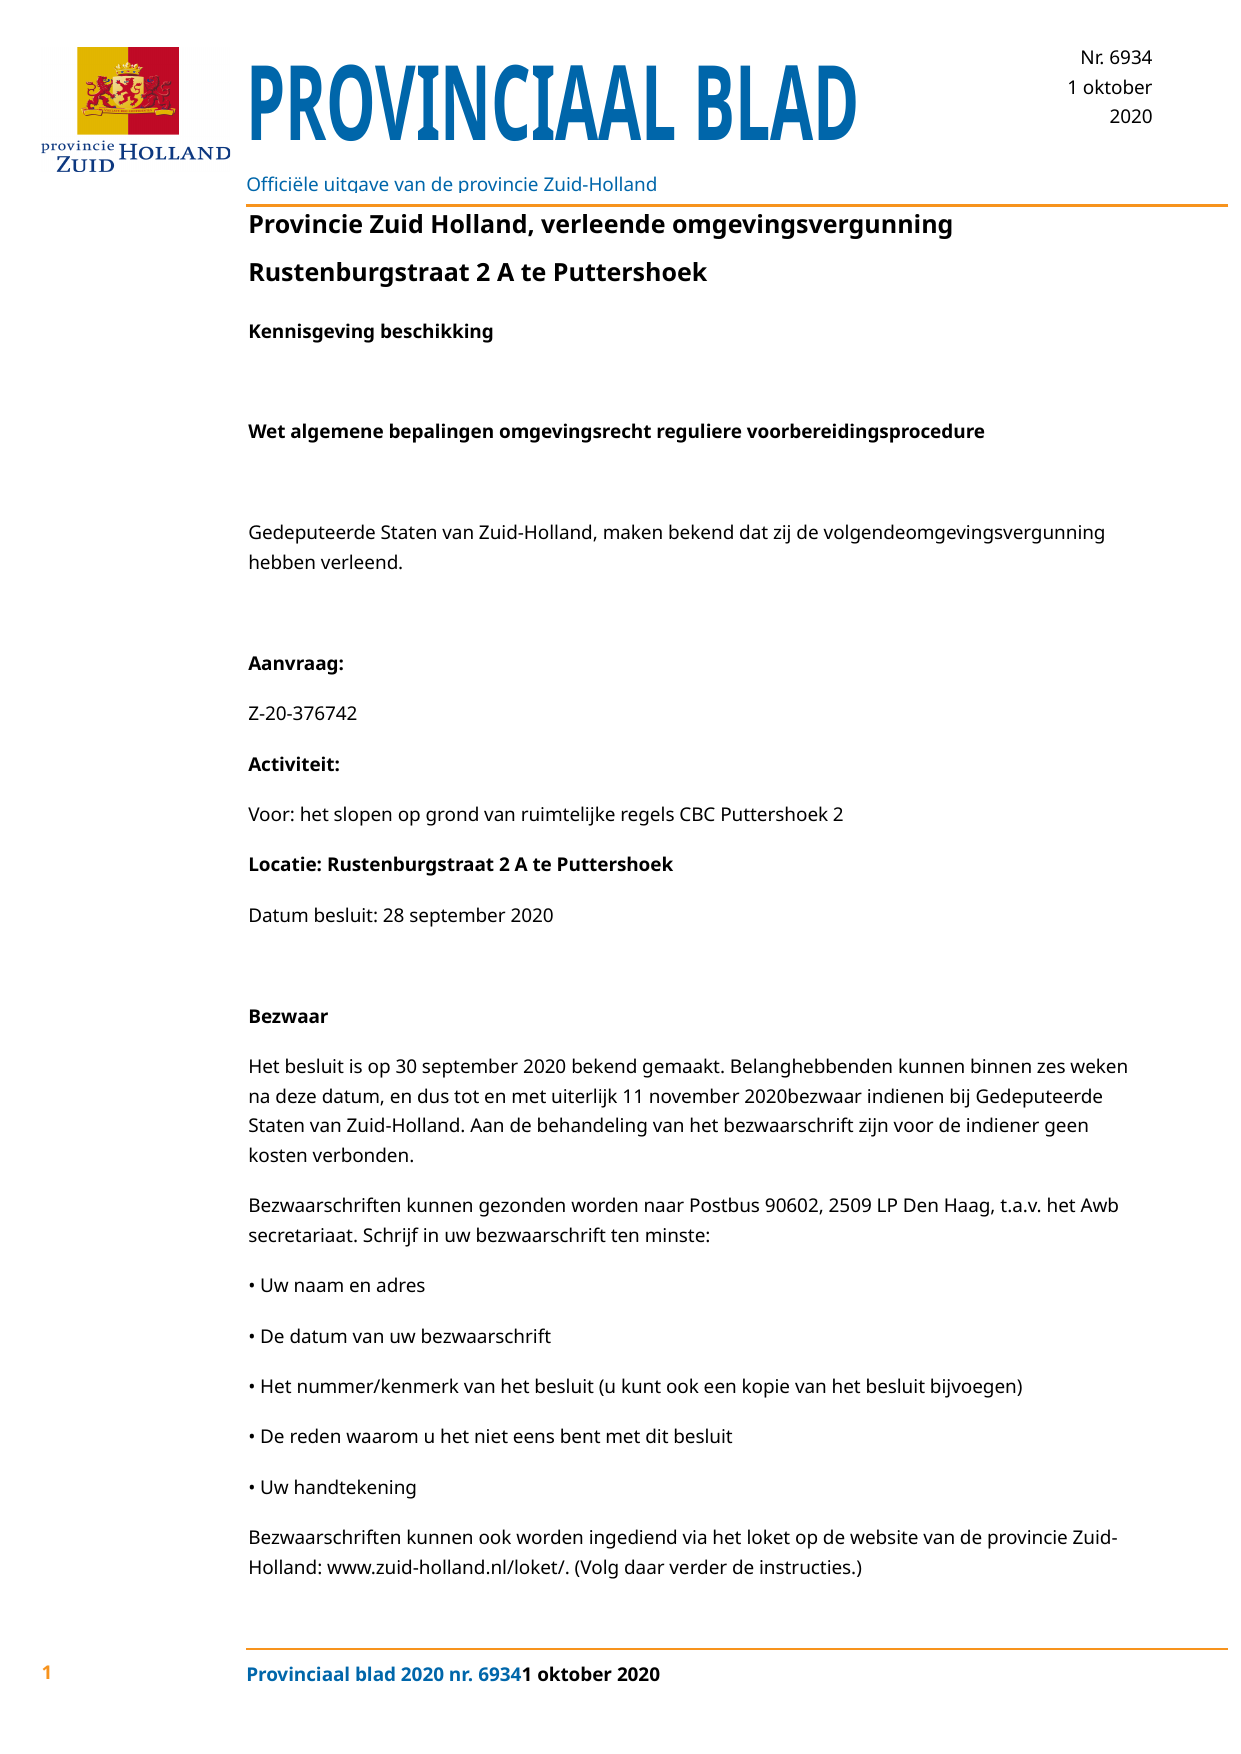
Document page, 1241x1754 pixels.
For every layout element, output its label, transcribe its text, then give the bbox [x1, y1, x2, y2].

text Z-20-376742 [248, 700, 1152, 726]
text Provincie Zuid Holland, verleende omgevingsvergunning Rustenburgstraat 2 A te Puttershoek [248, 207, 1152, 288]
picture [41, 47, 231, 172]
text • Uw handtekening [248, 1474, 1152, 1500]
text • De datum van uw bezwaarschrift [248, 1323, 1152, 1349]
text • De reden waarom u het niet eens bent met dit besluit [248, 1424, 1152, 1449]
text Activiteit: [248, 751, 1152, 777]
text • Uw naam en adres [248, 1272, 1152, 1298]
text Aanvraag: [248, 650, 1152, 676]
text • Het nummer/kenmerk van het besluit (u kunt ook een kopie van het besluit bijvoegen) [248, 1373, 1152, 1399]
text Bezwaarschriften kunnen ook worden ingediend via het loket op de website van de provincie Zuid-Holland: www.zuid-holland.nl/loket/. (Volg daar verder de instructies.) [248, 1524, 1152, 1580]
text Bezwaar [248, 1003, 1152, 1029]
text Locatie: Rustenburgstraat 2 A te Puttershoek [248, 852, 1152, 877]
text Kennisgeving beschikking [248, 318, 1152, 344]
text Voor: het slopen op grond van ruimtelijke regels CBC Puttershoek 2 [248, 801, 1152, 827]
text Het besluit is op 30 september 2020 bekend gemaakt. Belanghebbenden kunnen binnen zes weken na deze datum, en dus tot en met uiterlijk 11 november 2020bezwaar indienen bij Gedeputeerde Staten van Zuid-Holland. Aan de behandeling van het bezwaarschrift zijn voor de indiener geen kosten verbonden. [248, 1053, 1152, 1168]
text Gedeputeerde Staten van Zuid-Holland, maken bekend dat zij de volgendeomgevingsvergunning hebben verleend. [248, 519, 1152, 575]
text Wet algemene bepalingen omgevingsrecht reguliere voorbereidingsprocedure [248, 419, 1152, 444]
text Bezwaarschriften kunnen gezonden worden naar Postbus 90602, 2509 LP Den Haag, t.a.v. het Awb secretariaat. Schrijf in uw bezwaarschrift ten minste: [248, 1192, 1152, 1248]
text Datum besluit: 28 september 2020 [248, 902, 1152, 928]
